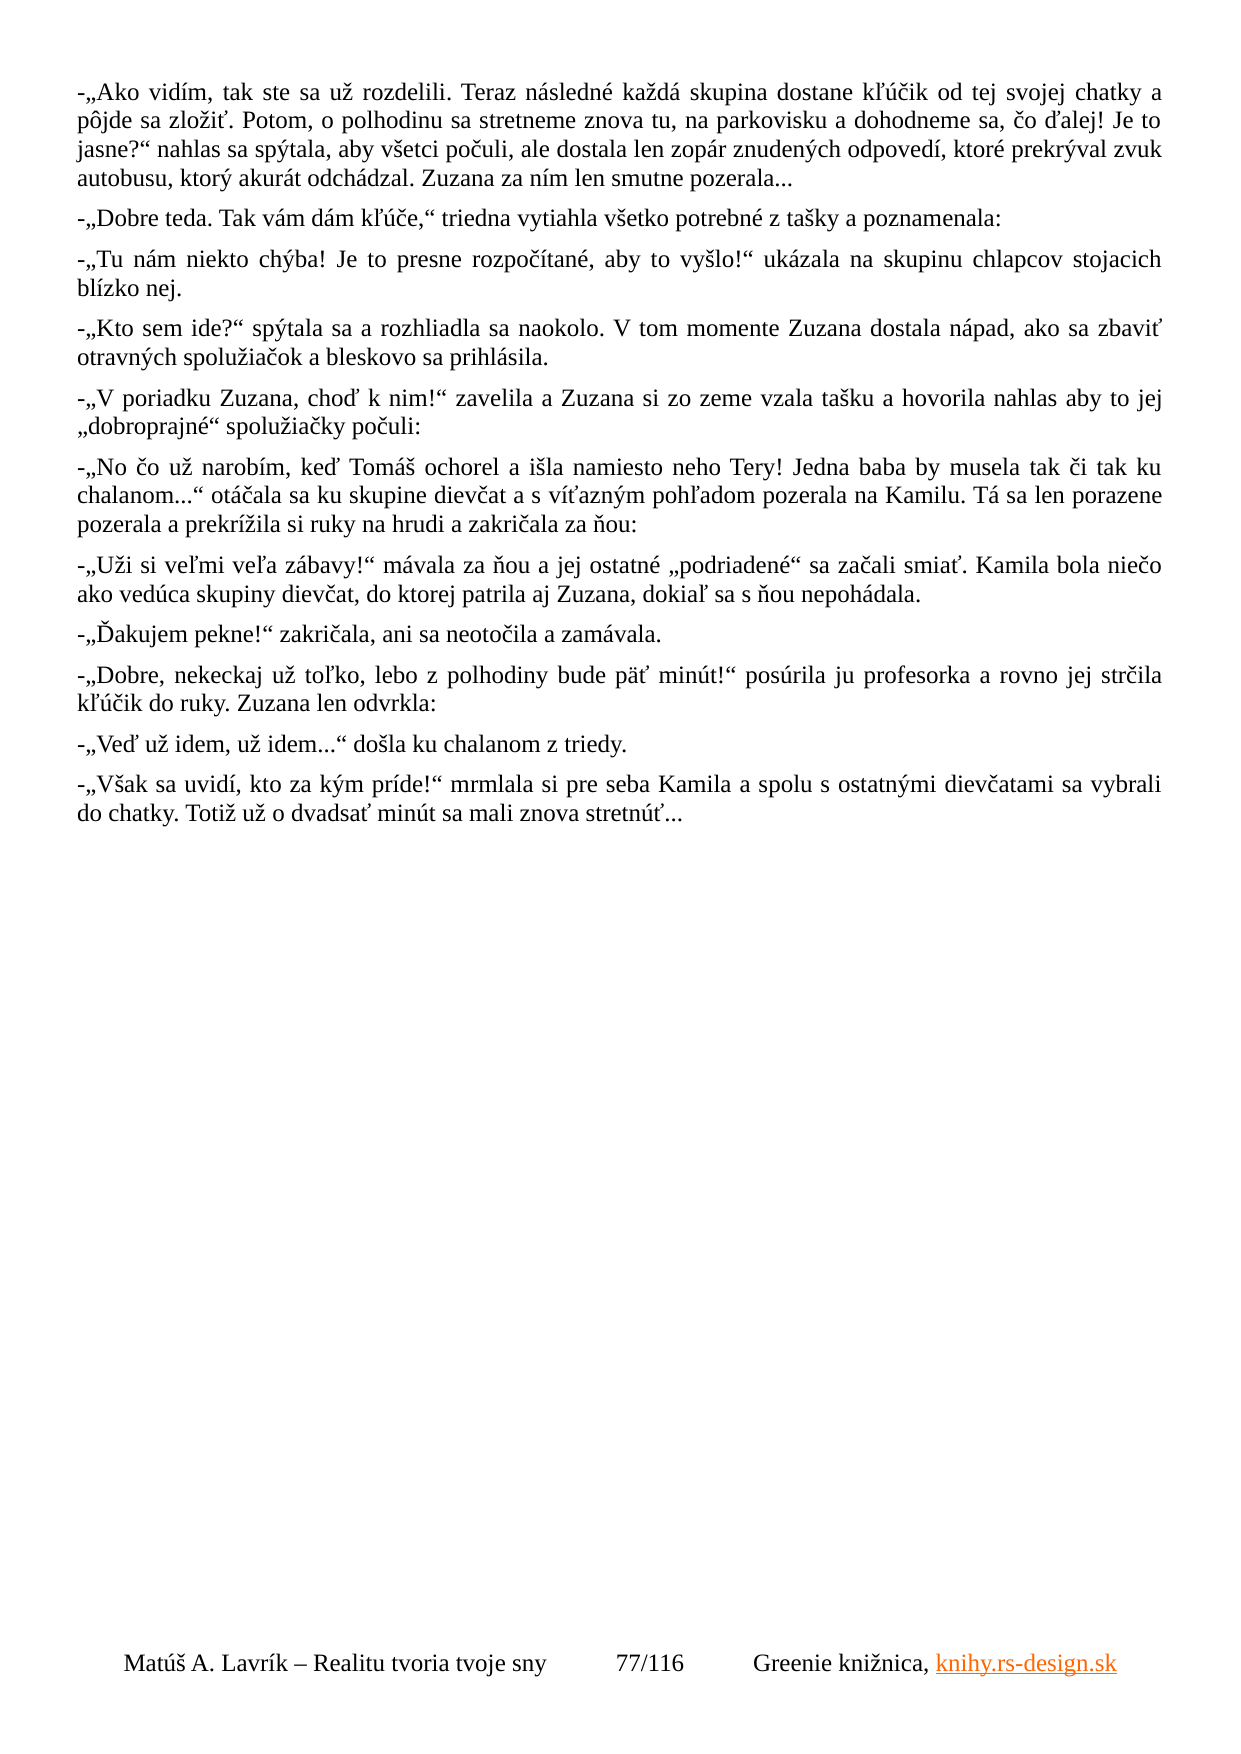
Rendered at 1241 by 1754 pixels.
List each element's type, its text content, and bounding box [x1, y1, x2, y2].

text -„Uži si veľmi veľa zábavy!“ mávala za ňou a jej ostatné „podriadené“ sa začali smiať. Kamila bola niečo ako vedúca skupiny dievčat, do ktorej patrila aj Zuzana, dokiaľ sa s ňou nepohádala. [77, 550, 1163, 607]
text -„Ako vidím, tak ste sa už rozdelili. Teraz následné každá skupina dostane kľúčik od tej svojej chatky a pôjde sa zložiť. Potom, o polhodinu sa stretneme znova tu, na parkovisku a dohodneme sa, čo ďalej! Je to jasne?“ nahlas sa spýtala, aby všetci počuli, ale dostala len zopár znudených odpovedí, ktoré prekrýval zvuk autobusu, ktorý akurát odchádzal. Zuzana za ním len smutne pozerala... [77, 77, 1163, 192]
text -„Však sa uvidí, kto za kým príde!“ mrmlala si pre seba Kamila a spolu s ostatnými dievčatami sa vybrali do chatky. Totiž už o dvadsať minút sa mali znova stretnúť... [77, 769, 1163, 827]
text -„No čo už narobím, keď Tomáš ochorel a išla namiesto neho Tery! Jedna baba by musela tak či tak ku chalanom...“ otáčala sa ku skupine dievčat a s víťazným pohľadom pozerala na Kamilu. Tá sa len porazene pozerala a prekrížila si ruky na hrudi a zakričala za ňou: [77, 452, 1163, 538]
text -„Ďakujem pekne!“ zakričala, ani sa neotočila a zamávala. [77, 619, 1163, 648]
text -„V poriadku Zuzana, choď k nim!“ zavelila a Zuzana si zo zeme vzala tašku a hovorila nahlas aby to jej „dobroprajné“ spolužiačky počuli: [77, 383, 1163, 440]
text -„Veď už idem, už idem...“ došla ku chalanom z triedy. [77, 729, 1163, 758]
text -„Tu nám niekto chýba! Je to presne rozpočítané, aby to vyšlo!“ ukázala na skupinu chlapcov stojacich blízko nej. [77, 244, 1163, 302]
text -„Dobre, nekeckaj už toľko, lebo z polhodiny bude päť minút!“ posúrila ju profesorka a rovno jej strčila kľúčik do ruky. Zuzana len odvrkla: [77, 660, 1163, 717]
text -„Dobre teda. Tak vám dám kľúče,“ triedna vytiahla všetko potrebné z tašky a poznamenala: [77, 203, 1163, 232]
text -„Kto sem ide?“ spýtala sa a rozhliadla sa naokolo. V tom momente Zuzana dostala nápad, ako sa zbaviť otravných spolužiačok a bleskovo sa prihlásila. [77, 313, 1163, 371]
